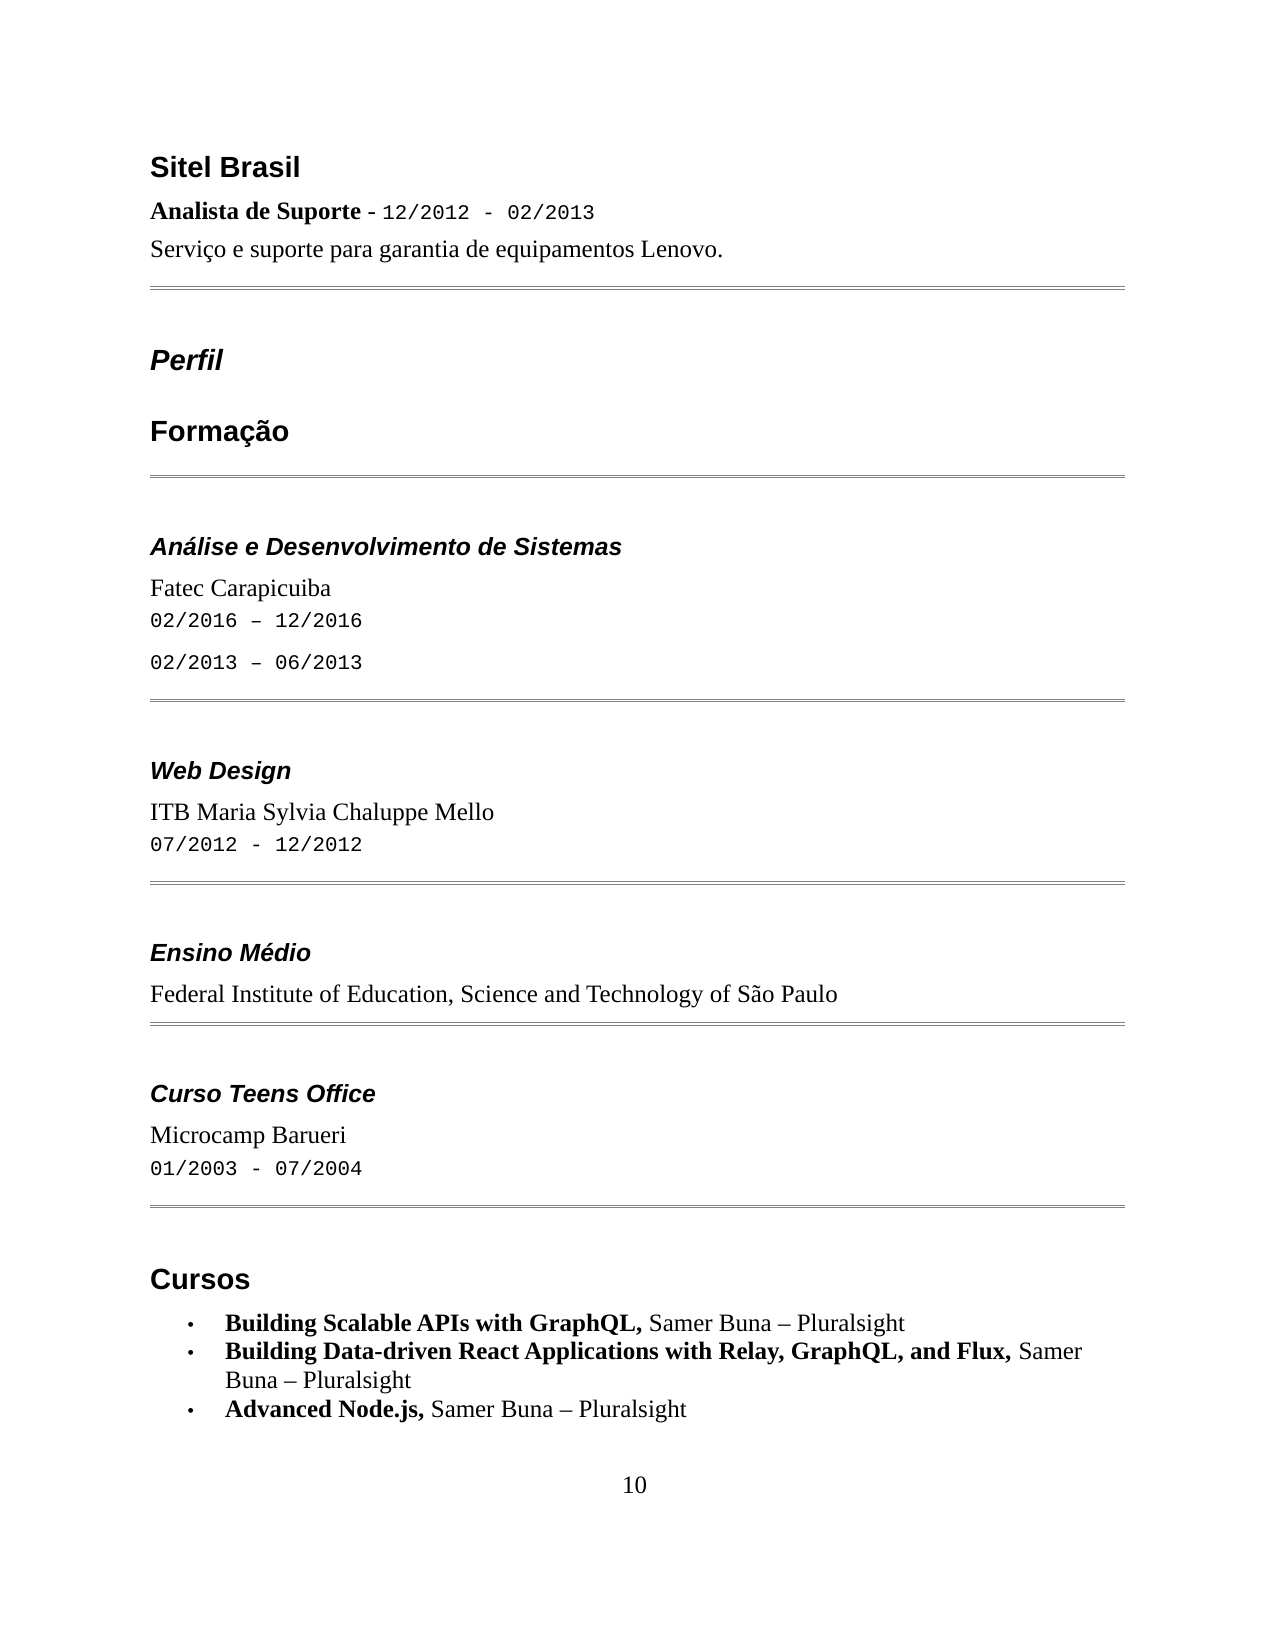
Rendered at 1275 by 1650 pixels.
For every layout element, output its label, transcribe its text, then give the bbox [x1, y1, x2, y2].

text 02/2013 – 06/2013 [150, 652, 1125, 676]
list Building Scalable APIs with GraphQL, Samer Buna – Pluralsight [187, 1308, 1125, 1336]
text Microcamp Barueri [150, 1120, 1125, 1149]
list Advanced Node.js, Samer Buna – Pluralsight [187, 1394, 1125, 1423]
subtitle Ensino Médio [150, 938, 1125, 967]
list Building Data-driven React Applications with Relay, GraphQL, and Flux, Samer Buna – Pluralsight [187, 1336, 1125, 1394]
text 02/2016 – 12/2016 [150, 610, 1125, 634]
text Fatec Carapicuiba [150, 573, 1125, 601]
text Serviço e suporte para garantia de equipamentos Lenovo. [150, 234, 1125, 263]
text 07/2012 - 12/2012 [150, 834, 1125, 858]
subtitle Sitel Brasil [150, 150, 1125, 183]
subtitle Perfil [150, 343, 1125, 377]
text Federal Institute of Education, Science and Technology of São Paulo [150, 979, 1125, 1008]
text ITB Maria Sylvia Chaluppe Mello [150, 797, 1125, 826]
subtitle Formação [150, 414, 1125, 448]
subtitle Web Design [150, 756, 1125, 784]
subtitle Cursos [150, 1262, 1125, 1295]
subtitle Curso Teens Office [150, 1079, 1125, 1108]
subtitle Análise e Desenvolvimento de Sistemas [150, 532, 1125, 560]
text 01/2003 - 07/2004 [150, 1158, 1125, 1182]
text Analista de Suporte - 12/2012 - 02/2013 [150, 196, 1125, 226]
